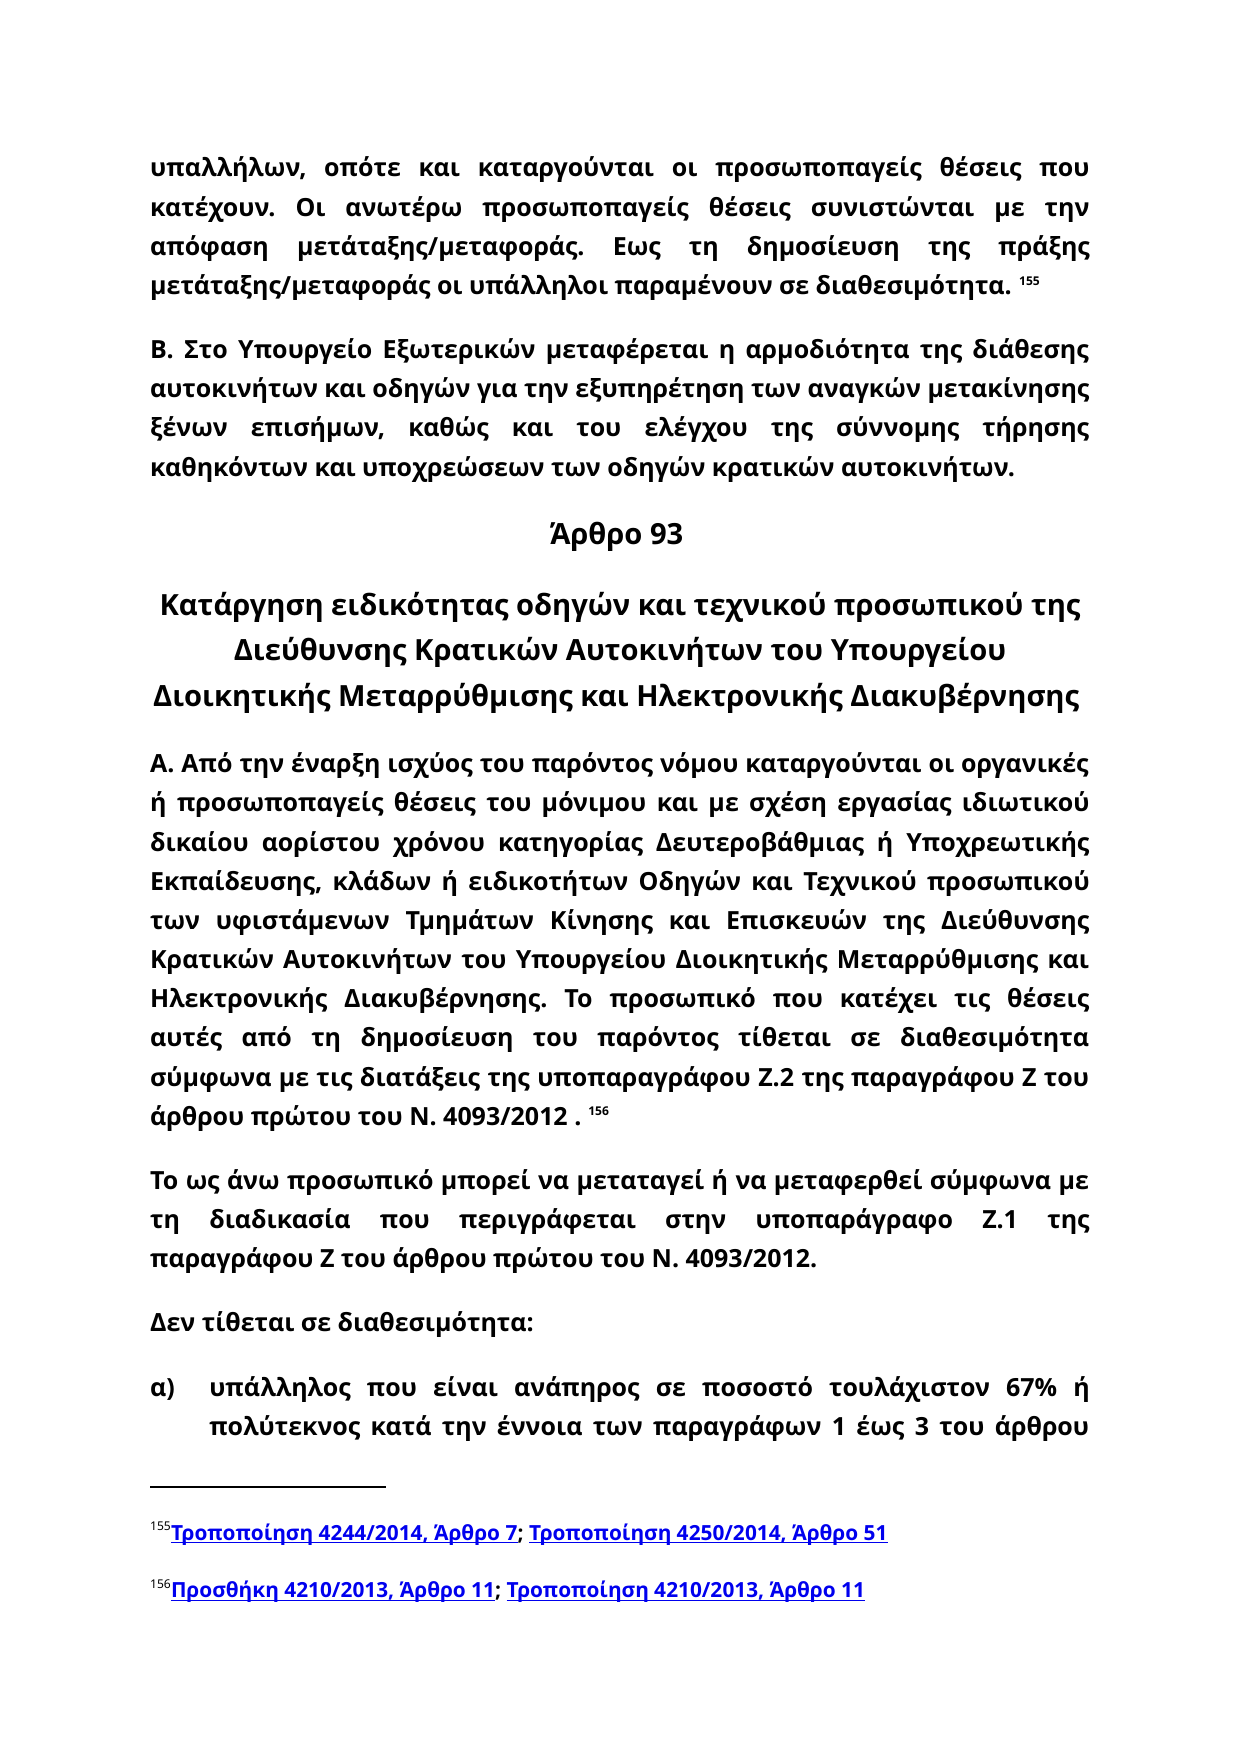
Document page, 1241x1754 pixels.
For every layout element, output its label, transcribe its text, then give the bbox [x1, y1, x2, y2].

text Τροποποίηση 4244/2014, Άρθρο 7; Τροποποίηση 4250/2014, Άρθρο 51 [150, 1518, 1090, 1546]
text υπαλλήλων, οπότε και καταργούνται οι προσωποπαγείς θέσεις που κατέχουν. Οι ανωτέρω προσωποπαγείς θέσεις συνιστώνται με την απόφαση μετάταξης/μεταφοράς. Εως τη δημοσίευση της πράξης μετάταξης/μεταφοράς οι υπάλληλοι παραμένουν σε διαθεσιμότητα. [150, 150, 1090, 302]
text Δεν τίθεται σε διαθεσιμότητα: [150, 1305, 1090, 1339]
text Προσθήκη 4210/2013, Άρθρο 11; Τροποποίηση 4210/2013, Άρθρο 11 [150, 1576, 1090, 1604]
text Α. Από την έναρξη ισχύος του παρόντος νόμου καταργούνται οι οργανικές ή προσωποπαγείς θέσεις του μόνιμου και με σχέση εργασίας ιδιωτικού δικαίου αορίστου χρόνου κατηγορίας Δευτεροβάθμιας ή Υποχρεωτικής Εκπαίδευσης, κλάδων ή ειδικοτήτων Οδηγών και Τεχνικού προσωπικού των υφιστάμενων Τμημάτων Κίνησης και Επισκευών της Διεύθυνσης Κρατικών Αυτοκινήτων του Υπουργείου Διοικητικής Μεταρρύθμισης και Ηλεκτρονικής Διακυβέρνησης. Το προσωπικό που κατέχει τις θέσεις αυτές από τη δημοσίευση του παρόντος τίθεται σε διαθεσιμότητα σύμφωνα με τις διατάξεις της υποπαραγράφου Ζ.2 της παραγράφου Ζ του άρθρου πρώτου του Ν. 4093/2012 . [150, 746, 1090, 1132]
text Το ως άνω προσωπικό μπορεί να μεταταγεί ή να μεταφερθεί σύμφωνα με τη διαδικασία που περιγράφεται στην υποπαράγραφο Ζ.1 της παραγράφου Ζ του άρθρου πρώτου του Ν. 4093/2012. [150, 1162, 1090, 1275]
subtitle Άρθρο 93 [150, 513, 1090, 553]
subtitle Κατάργηση ειδικότητας οδηγών και τεχνικού προσωπικού της Διεύθυνσης Κρατικών Αυτοκινήτων του Υπουργείου Διοικητικής Μεταρρύθμισης και Ηλεκτρονικής Διακυβέρνησης [150, 584, 1090, 715]
list α) υπάλληλος που είναι ανάπηρος σε ποσοστό τουλάχιστον 67% ή πολύτεκνος κατά την έννοια των παραγράφων 1 έως 3 του άρθρου [150, 1369, 1090, 1442]
text Β. Στο Υπουργείο Εξωτερικών μεταφέρεται η αρμοδιότητα της διάθεσης αυτοκινήτων και οδηγών για την εξυπηρέτηση των αναγκών μετακίνησης ξένων επισήμων, καθώς και του ελέγχου της σύννομης τήρησης καθηκόντων και υποχρεώσεων των οδηγών κρατικών αυτοκινήτων. [150, 332, 1090, 483]
